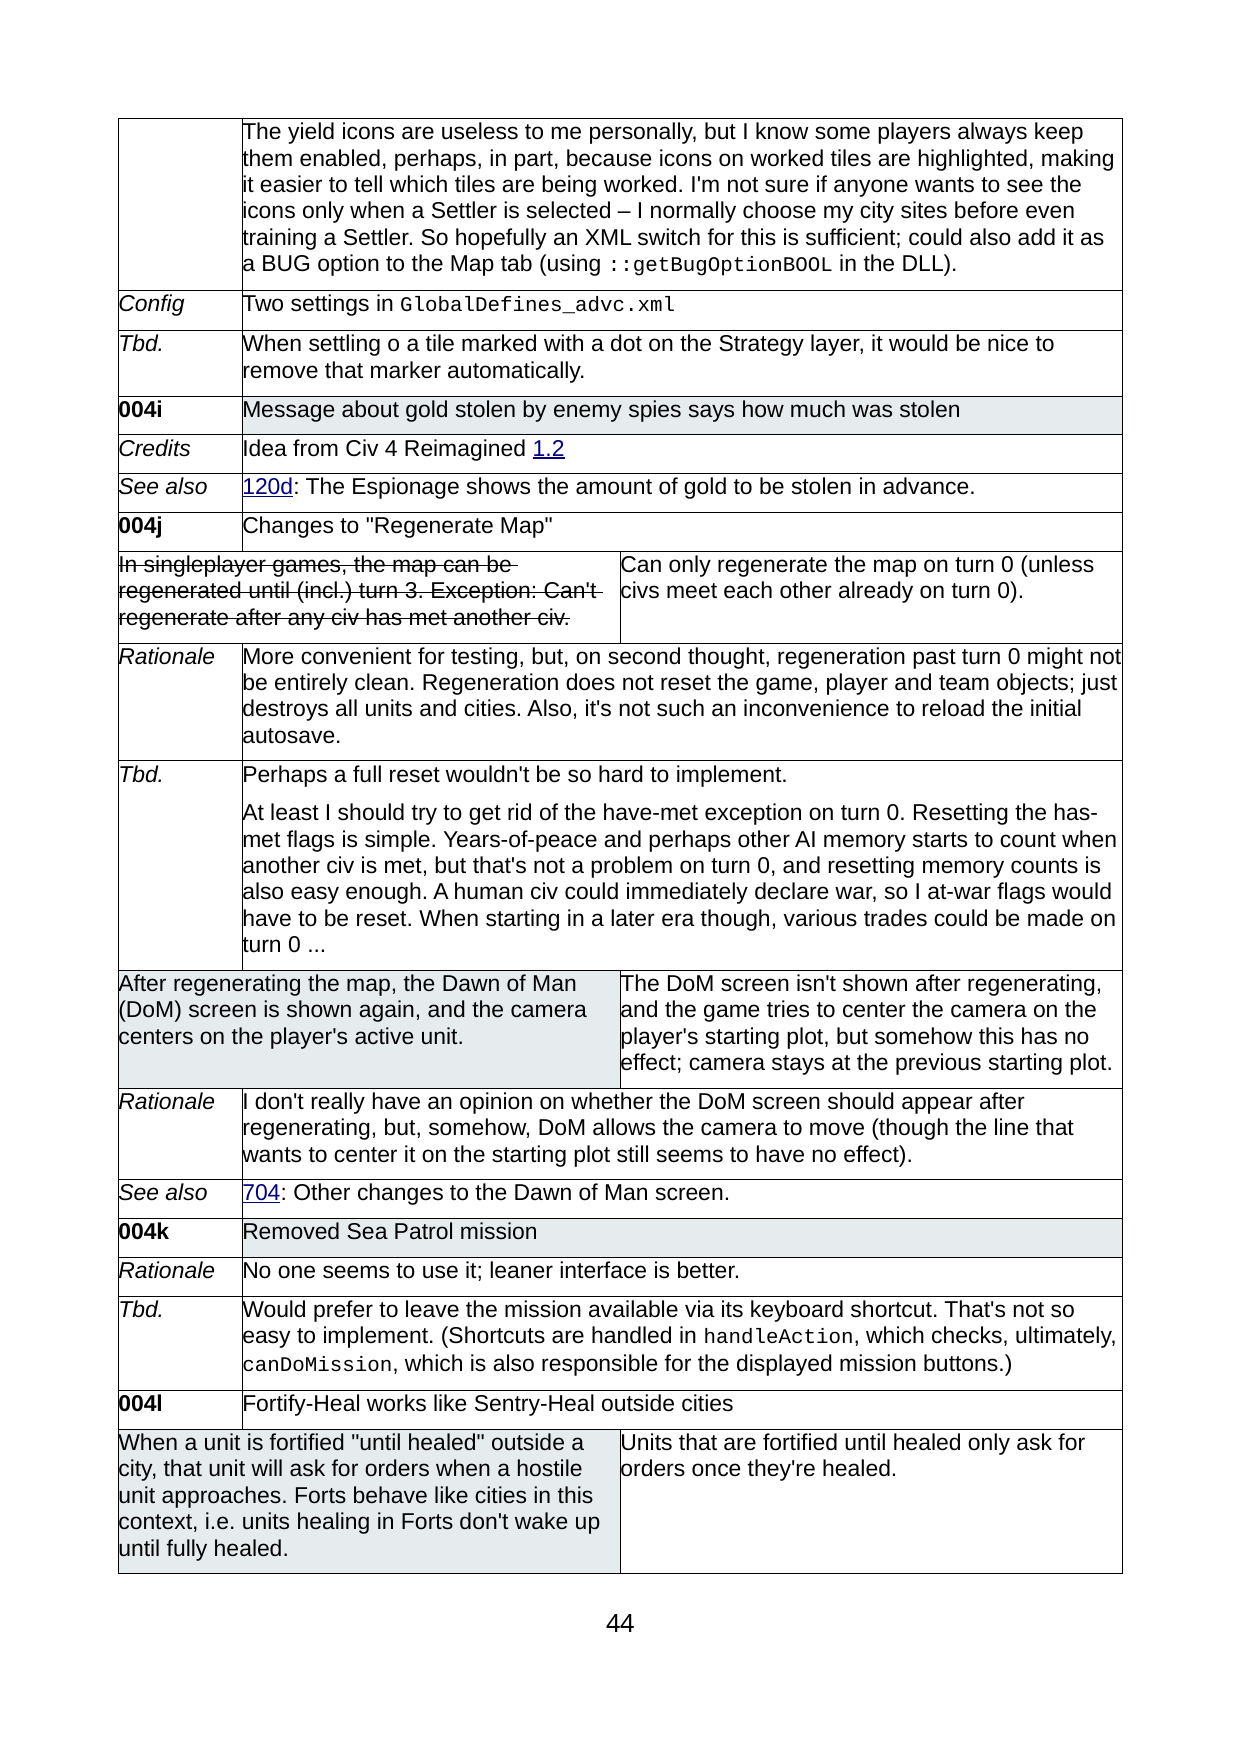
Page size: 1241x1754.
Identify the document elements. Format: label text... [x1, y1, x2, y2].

table_cell When a unit is fortified "until healed" outside a city, that unit will ask for orders when a hostile unit approaches. Forts behave like cities in this context, i.e. units healing in Forts don't wake up until fully healed. [119, 1430, 620, 1573]
table_cell In singleplayer games, the map can be regenerated until (incl.) turn 3. Exception: Can't regenerate after any civ has met another civ. [119, 552, 620, 642]
table_cell Would prefer to leave the mission available via its keyboard shortcut. That's not so easy to implement. (Shortcuts are handled in handleAction, which checks, ultimately, canDoMission, which is also responsible for the displayed mission buttons.) [243, 1297, 1122, 1390]
table_cell Rationale [119, 644, 242, 760]
table_cell More convenient for testing, but, on second thought, regeneration past turn 0 might not be entirely clean. Regeneration does not reset the game, player and team objects; just destroys all units and cities. Also, it's not such an inconvenience to reload the initial autosave. [243, 644, 1122, 760]
table_cell 004j [119, 513, 242, 551]
table_cell Two settings in GlobalDefines_advc.xml [243, 291, 1122, 330]
table_cell [119, 119, 242, 290]
table_cell Perhaps a full reset wouldn't be so hard to implement. At least I should try to get rid of the have-met exception on turn 0. Resetting the has-met flags is simple. Years-of-peace and perhaps other AI memory starts to count when another civ is met, but that's not a problem on turn 0, and resetting memory counts is also easy enough. A human civ could immediately declare war, so I at-war flags would have to be reset. When starting in a later era though, various trades could be made on turn 0 ... [243, 761, 1122, 970]
table_cell Fortify-Heal works like Sentry-Heal outside cities [243, 1391, 1122, 1429]
table_cell 004i [119, 397, 242, 434]
table_cell 004k [119, 1219, 242, 1257]
table_cell Message about gold stolen by enemy spies says how much was stolen [243, 397, 1122, 434]
table_cell After regenerating the map, the Dawn of Man (DoM) screen is shown again, and the camera centers on the player's active unit. [119, 971, 620, 1088]
table_cell Tbd. [119, 1297, 242, 1390]
table_cell I don't really have an opinion on whether the DoM screen should appear after regenerating, but, somehow, DoM allows the camera to move (though the line that wants to center it on the starting plot still seems to have no effect). [243, 1089, 1122, 1179]
table_cell See also [119, 1180, 242, 1218]
table_cell Can only regenerate the map on turn 0 (unless civs meet each other already on turn 0). [621, 552, 1122, 642]
table_cell 120d: The Espionage shows the amount of gold to be stolen in advance. [243, 474, 1122, 512]
table_cell Removed Sea Patrol mission [243, 1219, 1122, 1257]
table_cell Tbd. [119, 331, 242, 396]
table_cell Rationale [119, 1258, 242, 1296]
table_cell Credits [119, 435, 242, 473]
table_cell The DoM screen isn't shown after regenerating, and the game tries to center the camera on the player's starting plot, but somehow this has no effect; camera stays at the previous starting plot. [621, 971, 1122, 1088]
table_cell 004l [119, 1391, 242, 1429]
table_cell Tbd. [119, 761, 242, 970]
table_cell See also [119, 474, 242, 512]
table_cell Units that are fortified until healed only ask for orders once they're healed. [621, 1430, 1122, 1573]
table_cell Changes to "Regenerate Map" [243, 513, 1122, 551]
table_cell No one seems to use it; leaner interface is better. [243, 1258, 1122, 1296]
table_cell 704: Other changes to the Dawn of Man screen. [243, 1180, 1122, 1218]
table_cell Idea from Civ 4 Reimagined 1.2 [243, 435, 1122, 473]
table_cell Rationale [119, 1089, 242, 1179]
table_cell When settling o a tile marked with a dot on the Strategy layer, it would be nice to remove that marker automatically. [243, 331, 1122, 396]
table_cell The yield icons are useless to me personally, but I know some players always keep them enabled, perhaps, in part, because icons on worked tiles are highlighted, making it easier to tell which tiles are being worked. I'm not sure if anyone wants to see the icons only when a Settler is selected – I normally choose my city sites before even training a Settler. So hopefully an XML switch for this is sufficient; could also add it as a BUG option to the Map tab (using ::getBugOptionBOOL in the DLL). [243, 119, 1122, 290]
table_cell Config [119, 291, 242, 330]
